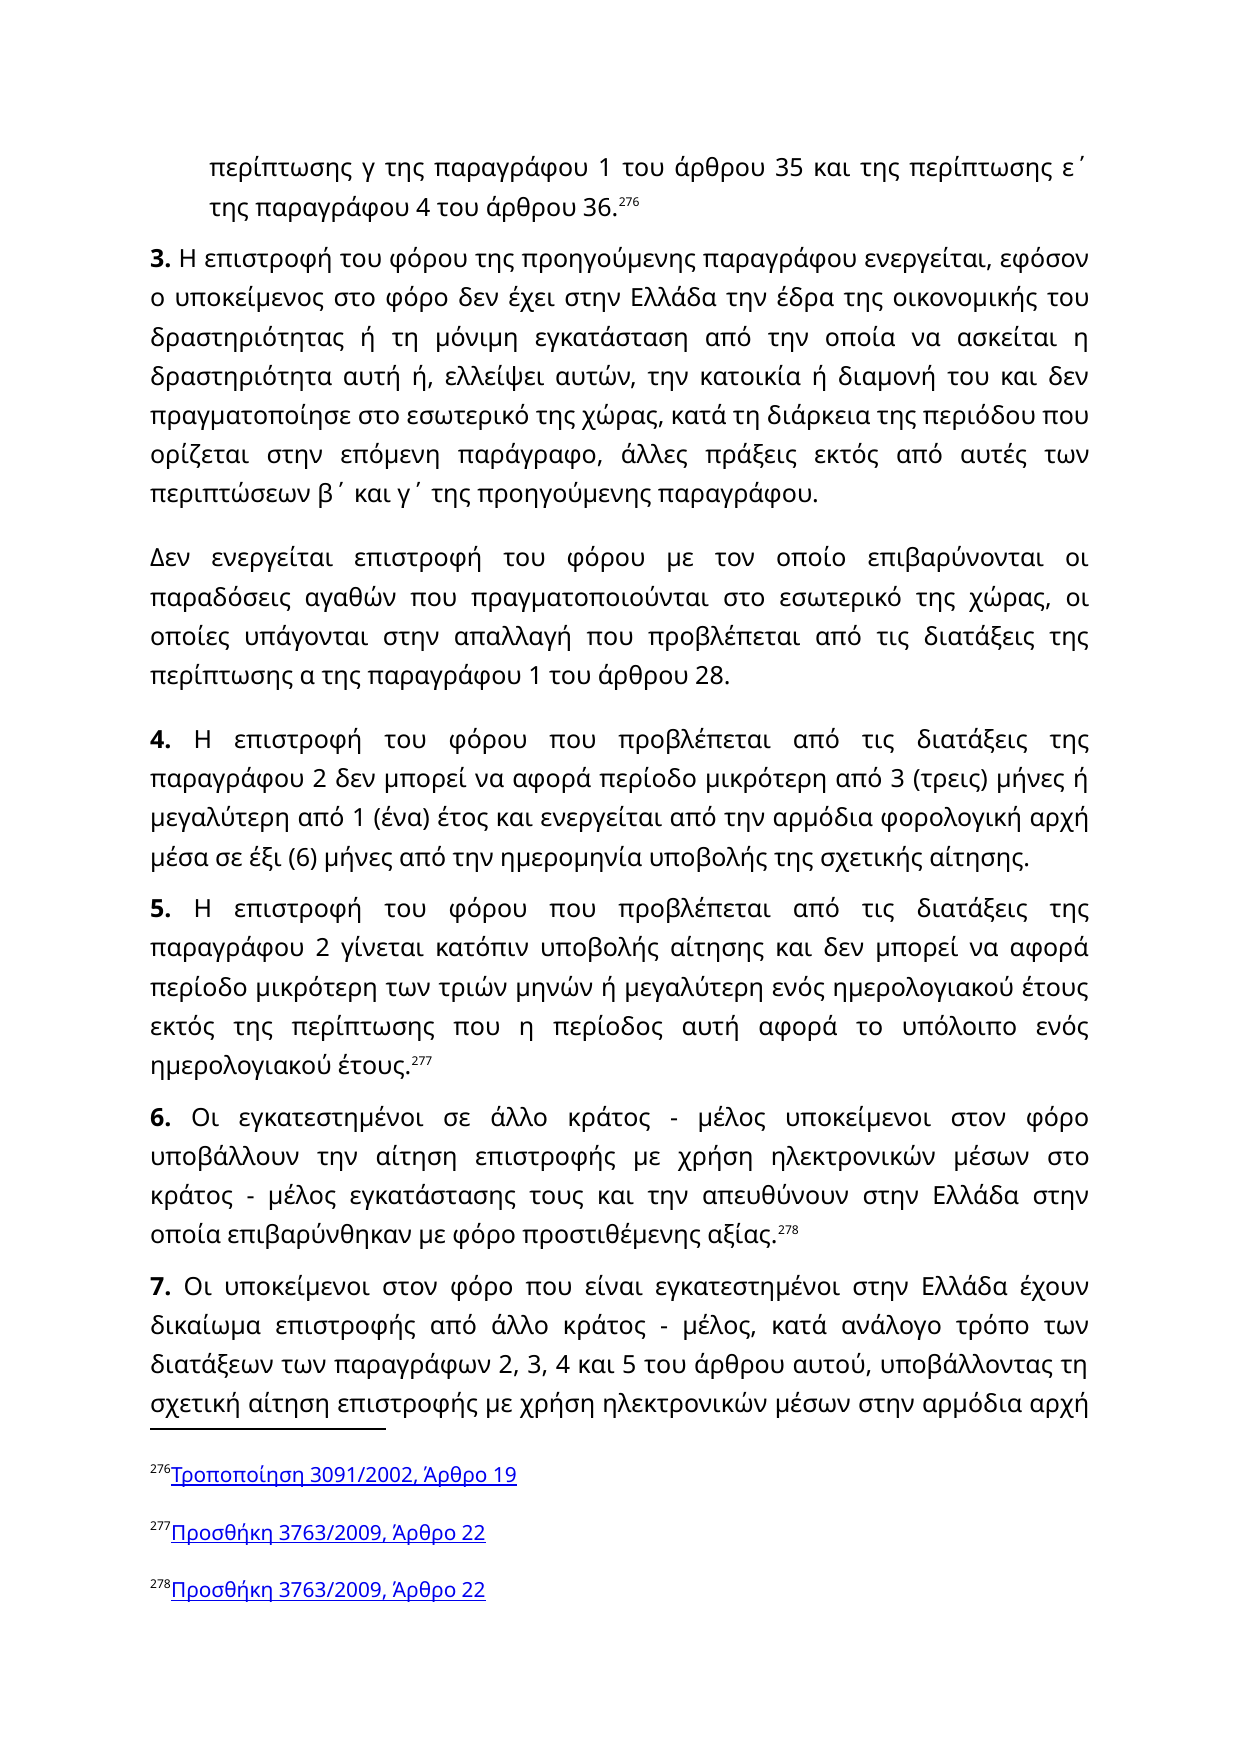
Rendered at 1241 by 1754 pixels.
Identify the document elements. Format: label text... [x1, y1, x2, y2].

list περίπτωσης γ της παραγράφου 1 του άρθρου 35 και της περίπτωσης ε΄ της παραγράφου 4 του άρθρου 36. [150, 150, 1090, 223]
text 3. Η επιστροφή του φόρου της προηγούμενης παραγράφου ενεργείται, εφόσον ο υποκείμενος στο φόρο δεν έχει στην Ελλάδα την έδρα της οικονομικής του δραστηριότητας ή τη μόνιμη εγκατάσταση από την οποία να ασκείται η δραστηριότητα αυτή ή, ελλείψει αυτών, την κατοικία ή διαμονή του και δεν πραγματοποίησε στο εσωτερικό της χώρας, κατά τη διάρκεια της περιόδου που ορίζεται στην επόμενη παράγραφο, άλλες πράξεις εκτός από αυτές των περιπτώσεων β΄ και γ΄ της προηγούμενης παραγράφου. [150, 241, 1090, 510]
text Τροποποίηση 3091/2002, Άρθρο 19 [150, 1460, 1090, 1489]
text Δεν ενεργείται επιστροφή του φόρου με τον οποίο επιβαρύνονται οι παραδόσεις αγαθών που πραγματοποιούνται στο εσωτερικό της χώρας, οι οποίες υπάγονται στην απαλλαγή που προβλέπεται από τις διατάξεις της περίπτωσης α της παραγράφου 1 του άρθρου 28. [150, 540, 1090, 692]
text 6. Οι εγκατεστημένοι σε άλλο κράτος - μέλος υποκείμενοι στον φόρο υποβάλλουν την αίτηση επιστροφής με χρήση ηλεκτρονικών μέσων στο κράτος - μέλος εγκατάστασης τους και την απευθύνουν στην Ελλάδα στην οποία επιβαρύνθηκαν με φόρο προστιθέμενης αξίας. [150, 1099, 1090, 1251]
text Προσθήκη 3763/2009, Άρθρο 22 [150, 1518, 1090, 1546]
text 7. Οι υποκείμενοι στον φόρο που είναι εγκατεστημένοι στην Ελλάδα έχουν δικαίωμα επιστροφής από άλλο κράτος - μέλος, κατά ανάλογο τρόπο των διατάξεων των παραγράφων 2, 3, 4 και 5 του άρθρου αυτού, υποβάλλοντας τη σχετική αίτηση επιστροφής με χρήση ηλεκτρονικών μέσων στην αρμόδια αρχή [150, 1268, 1090, 1420]
text 4. Η επιστροφή του φόρου που προβλέπεται από τις διατάξεις της παραγράφου 2 δεν μπορεί να αφορά περίοδο μικρότερη από 3 (τρεις) μήνες ή μεγαλύτερη από 1 (ένα) έτος και ενεργείται από την αρμόδια φορολογική αρχή μέσα σε έξι (6) μήνες από την ημερομηνία υποβολής της σχετικής αίτησης. [150, 722, 1090, 873]
text Προσθήκη 3763/2009, Άρθρο 22 [150, 1576, 1090, 1604]
text 5. Η επιστροφή του φόρου που προβλέπεται από τις διατάξεις της παραγράφου 2 γίνεται κατόπιν υποβολής αίτησης και δεν μπορεί να αφορά περίοδο μικρότερη των τριών μηνών ή μεγαλύτερη ενός ημερολογιακού έτους εκτός της περίπτωσης που η περίοδος αυτή αφορά το υπόλοιπο ενός ημερολογιακού έτους. [150, 891, 1090, 1082]
